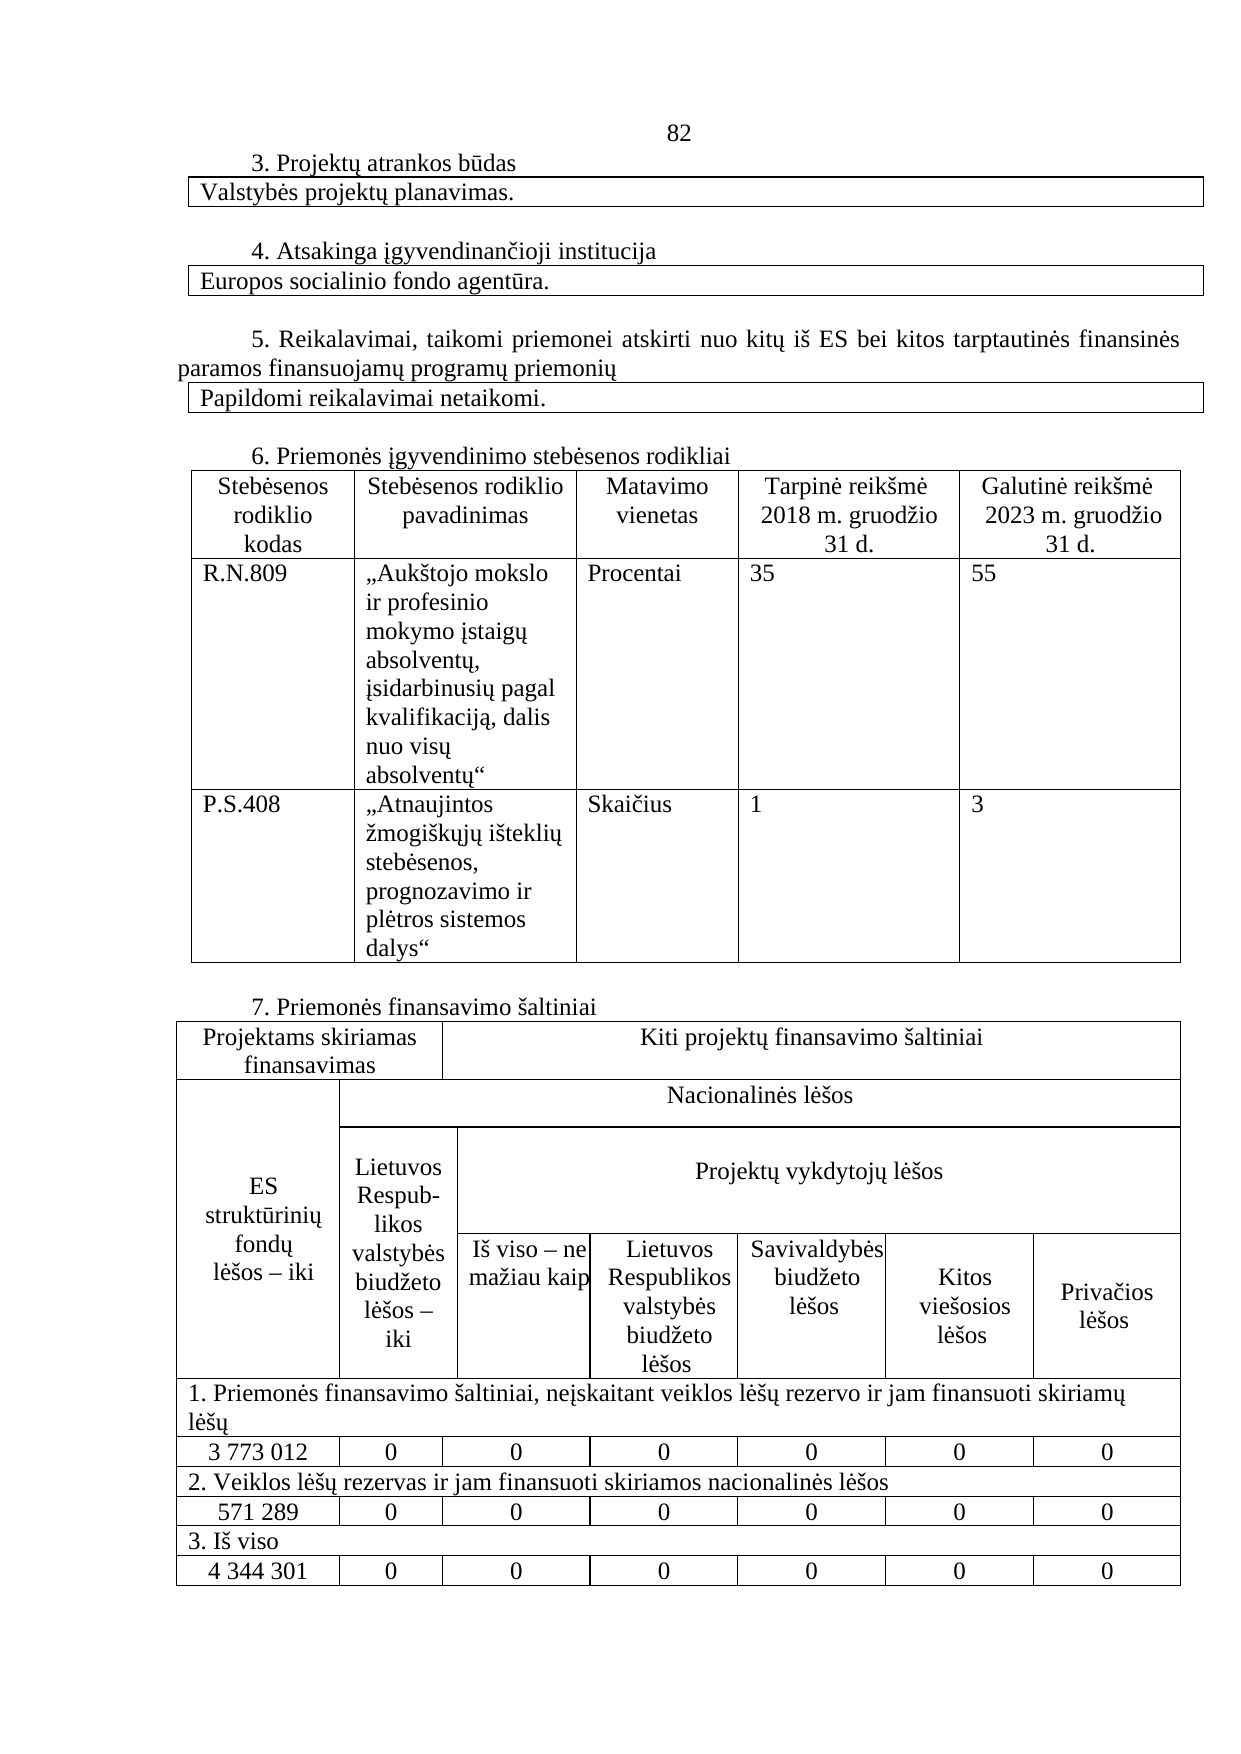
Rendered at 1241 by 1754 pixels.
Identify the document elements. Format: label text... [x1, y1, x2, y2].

table_cell 0 [443, 1556, 589, 1585]
table_cell 3 773 012 [177, 1437, 339, 1466]
table_cell 3 [960, 790, 1180, 962]
table_cell „Aukštojo mokslo ir profesinio mokymo įstaigų absolventų, įsidarbinusių pagal kvalifikaciją, dalis nuo visų absolventų“ [355, 559, 576, 788]
table_cell 0 [886, 1497, 1033, 1525]
table_cell 55 [960, 559, 1180, 788]
text 6. Priemonės įgyvendinimo stebėsenos rodikliai [177, 441, 1181, 470]
table_cell 0 [738, 1437, 885, 1466]
table_cell 1 [739, 790, 959, 962]
table_cell Procentai [577, 559, 738, 788]
table_header Galutinė reikšmė 2023 m. gruodžio 31 d. [960, 471, 1180, 557]
table_header Europos socialinio fondo agentūra. [189, 266, 1203, 294]
table_cell 0 [340, 1497, 442, 1525]
table_cell P.S.408 [192, 790, 354, 962]
table_cell 0 [340, 1437, 442, 1466]
table_cell 0 [591, 1556, 737, 1585]
table_cell 0 [738, 1556, 885, 1585]
table_cell Nacionalinės lėšos [340, 1080, 1180, 1126]
table_cell Skaičius [577, 790, 738, 962]
table_cell R.N.809 [192, 559, 354, 788]
text 4. Atsakinga įgyvendinančioji institucija [177, 236, 1181, 265]
table_cell ES struktūrinių fondų lėšos – iki [177, 1080, 339, 1377]
text 7. Priemonės finansavimo šaltiniai [177, 992, 1181, 1021]
table_header Kiti projektų finansavimo šaltiniai [443, 1022, 1180, 1079]
table_header Stebėsenos rodiklio kodas [192, 471, 354, 557]
table_cell 0 [591, 1437, 737, 1466]
table_cell 2. Veiklos lėšų rezervas ir jam finansuoti skiriamos nacionalinės lėšos [177, 1467, 1180, 1496]
table_cell 0 [1034, 1556, 1180, 1585]
table_cell 1. Priemonės finansavimo šaltiniai, neįskaitant veiklos lėšų rezervo ir jam finansuoti skiriamų lėšų [177, 1379, 1180, 1436]
text 5. Reikalavimai, taikomi priemonei atskirti nuo kitų iš ES bei kitos tarptautinės finansinės paramos finansuojamų programų priemonių [177, 324, 1181, 382]
table_cell Lietuvos Respub-likos valstybės biudžeto lėšos – iki [340, 1128, 457, 1377]
table_cell 0 [886, 1437, 1033, 1466]
table_cell 0 [591, 1497, 737, 1525]
table_cell Kitos viešosios lėšos [886, 1234, 1033, 1377]
table_header Valstybės projektų planavimas. [189, 178, 1203, 206]
table_cell 4 344 301 [177, 1556, 339, 1585]
table_cell 0 [1034, 1497, 1180, 1525]
table_cell 0 [443, 1437, 589, 1466]
table_cell 571 289 [177, 1497, 339, 1525]
text 3. Projektų atrankos būdas [177, 148, 1181, 176]
table_cell Iš viso – ne mažiau kaip [458, 1234, 589, 1377]
table_header Projektams skiriamas finansavimas [177, 1022, 442, 1079]
table_cell 3. Iš viso [177, 1526, 1180, 1555]
table_cell Projektų vykdytojų lėšos [458, 1128, 1180, 1233]
table_cell 0 [340, 1556, 442, 1585]
table_header Papildomi reikalavimai netaikomi. [189, 383, 1203, 412]
table_cell 0 [738, 1497, 885, 1525]
table_cell 0 [886, 1556, 1033, 1585]
table_header Matavimo vienetas [577, 471, 738, 557]
table_cell „Atnaujintos žmogiškųjų išteklių stebėsenos, prognozavimo ir plėtros sistemos dalys“ [355, 790, 576, 962]
table_cell Lietuvos Respublikos valstybės biudžeto lėšos [591, 1234, 737, 1377]
table_cell 35 [739, 559, 959, 788]
table_header Stebėsenos rodiklio pavadinimas [355, 471, 576, 557]
table_cell Savivaldybės biudžeto lėšos [738, 1234, 885, 1377]
table_header Tarpinė reikšmė 2018 m. gruodžio 31 d. [739, 471, 959, 557]
table_cell Privačios lėšos [1034, 1234, 1180, 1377]
table_cell 0 [1034, 1437, 1180, 1466]
table_cell 0 [443, 1497, 589, 1525]
